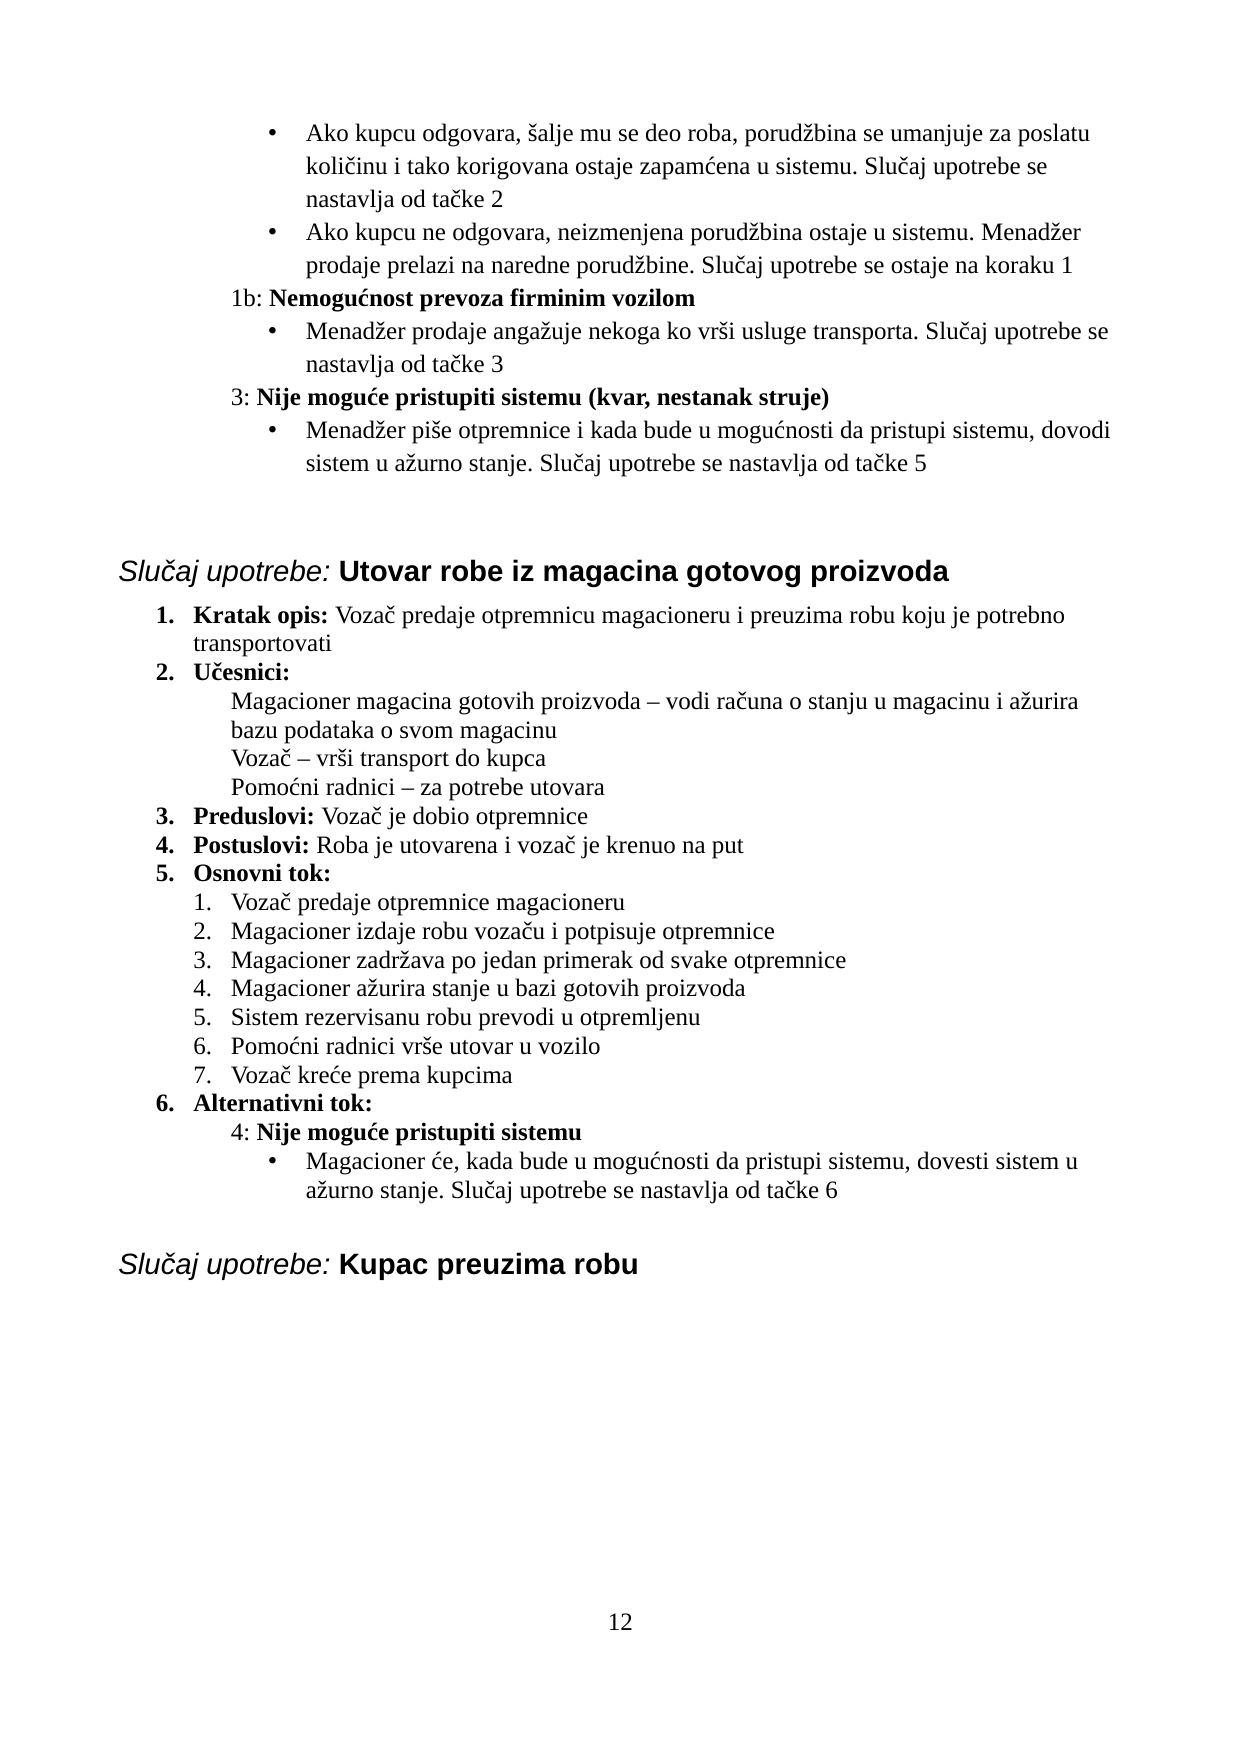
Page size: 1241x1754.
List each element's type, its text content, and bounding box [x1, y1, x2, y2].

list Menadžer prodaje angažuje nekoga ko vrši usluge transporta. Slučaj upotrebe se nastavlja od tačke 3 [268, 316, 1122, 378]
list Menadžer piše otpremnice i kada bude u mogućnosti da pristupi sistemu, dovodi sistem u ažurno stanje. Slučaj upotrebe se nastavlja od tačke 5 [268, 415, 1122, 477]
list Pomoćni radnici – za potrebe utovara [231, 772, 1122, 801]
list 1b: Nemogućnost prevoza firminim vozilom [231, 283, 1122, 312]
list Ako kupcu odgovara, šalje mu se deo roba, porudžbina se umanjuje za poslatu količinu i tako korigovana ostaje zapamćena u sistemu. Slučaj upotrebe se nastavlja od tačke 2 [268, 118, 1122, 213]
list Magacioner ažurira stanje u bazi gotovih proizvoda [193, 973, 1122, 1002]
list Preduslovi: Vozač je dobio otpremnice [156, 801, 1122, 830]
subtitle Slučaj upotrebe: Utovar robe iz magacina gotovog proizvoda [118, 553, 1122, 587]
list Magacioner magacina gotovih proizvoda – vodi računa o stanju u magacinu i ažurira bazu podataka o svom magacinu [231, 686, 1122, 743]
list Vozač predaje otpremnice magacioneru [193, 887, 1122, 916]
list Pomoćni radnici vrše utovar u vozilo [193, 1031, 1122, 1060]
list Ako kupcu ne odgovara, neizmenjena porudžbina ostaje u sistemu. Menadžer prodaje prelazi na naredne porudžbine. Slučaj upotrebe se ostaje na koraku 1 [268, 217, 1122, 279]
list Vozač kreće prema kupcima [193, 1060, 1122, 1088]
list Postuslovi: Roba je utovarena i vozač je krenuo na put [156, 830, 1122, 858]
list Magacioner izdaje robu vozaču i potpisuje otpremnice [193, 916, 1122, 945]
list Magacioner će, kada bude u mogućnosti da pristupi sistemu, dovesti sistem u ažurno stanje. Slučaj upotrebe se nastavlja od tačke 6 [268, 1146, 1122, 1203]
subtitle Slučaj upotrebe: Kupac preuzima robu [118, 1247, 1122, 1281]
list Osnovni tok: [156, 858, 1122, 887]
list Alternativni tok: [156, 1088, 1122, 1117]
list Sistem rezervisanu robu prevodi u otpremljenu [193, 1002, 1122, 1031]
list Učesnici: [156, 657, 1122, 686]
list 3: Nije moguće pristupiti sistemu (kvar, nestanak struje) [231, 382, 1122, 411]
list Magacioner zadržava po jedan primerak od svake otpremnice [193, 945, 1122, 973]
list 4: Nije moguće pristupiti sistemu [231, 1117, 1122, 1146]
list Vozač – vrši transport do kupca [231, 743, 1122, 772]
list Kratak opis: Vozač predaje otpremnicu magacioneru i preuzima robu koju je potrebno transportovati [156, 600, 1122, 657]
